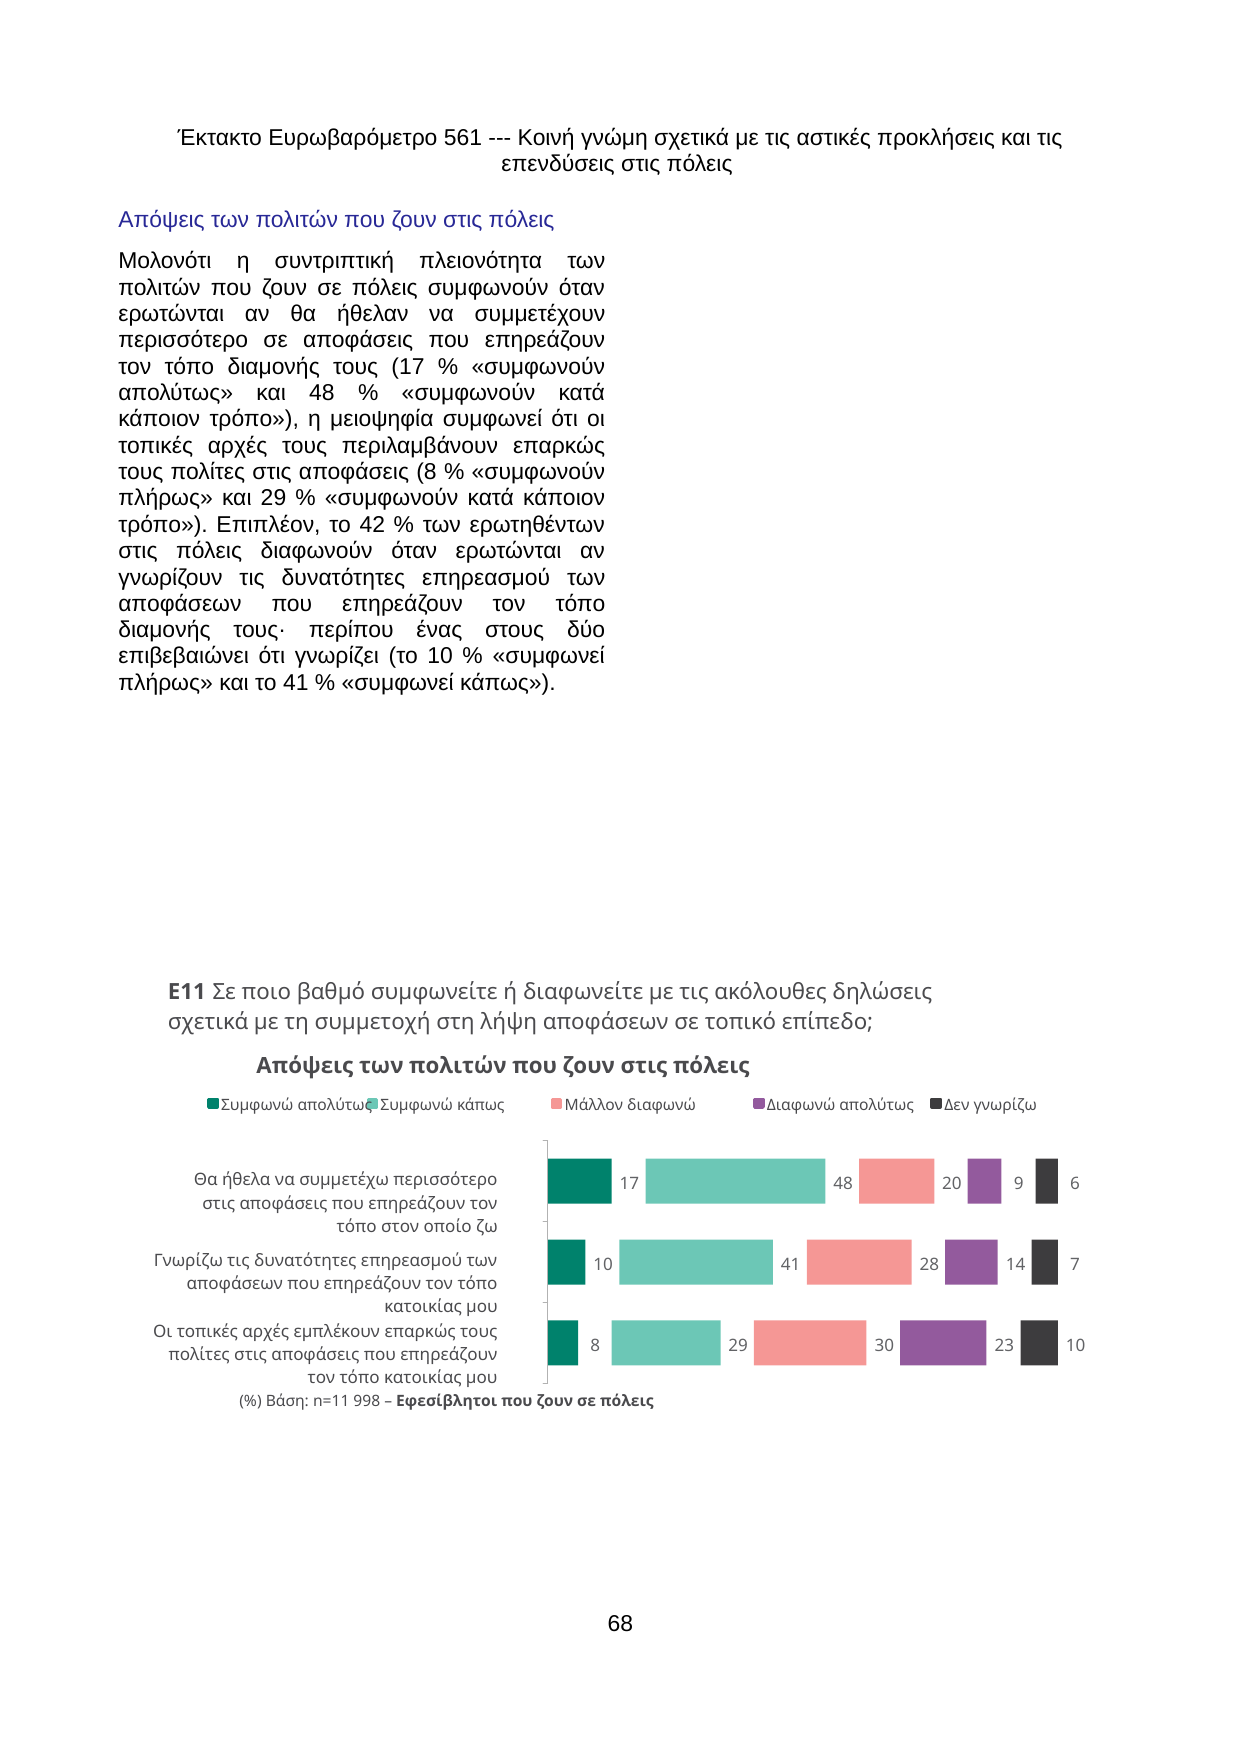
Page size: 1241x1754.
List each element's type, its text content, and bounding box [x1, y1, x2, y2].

text Μολονότι η συντριπτική πλειονότητα των πολιτών που ζουν σε πόλεις συμφωνούν όταν ερωτώνται αν θα ήθελαν να συμμετέχουν περισσότερο σε αποφάσεις που επηρεάζουν τον τόπο διαμονής τους (17 % «συμφωνούν απολύτως» και 48 % «συμφωνούν κατά κάποιον τρόπο»), η μειοψηφία συμφωνεί ότι οι τοπικές αρχές τους περιλαμβάνουν επαρκώς τους πολίτες στις αποφάσεις (8 % «συμφωνούν πλήρως» και 29 % «συμφωνούν κατά κάποιον τρόπο»). Επιπλέον, το 42 % των ερωτηθέντων στις πόλεις διαφωνούν όταν ερωτώνται αν γνωρίζουν τις δυνατότητες επηρεασμού των αποφάσεων που επηρεάζουν τον τόπο διαμονής τους· περίπου ένας στους δύο επιβεβαιώνει ότι γνωρίζει (το 10 % «συμφωνεί πλήρως» και το 41 % «συμφωνεί κάπως»). [118, 247, 605, 695]
text Απόψεις των πολιτών που ζουν στις πόλεις [118, 206, 605, 233]
